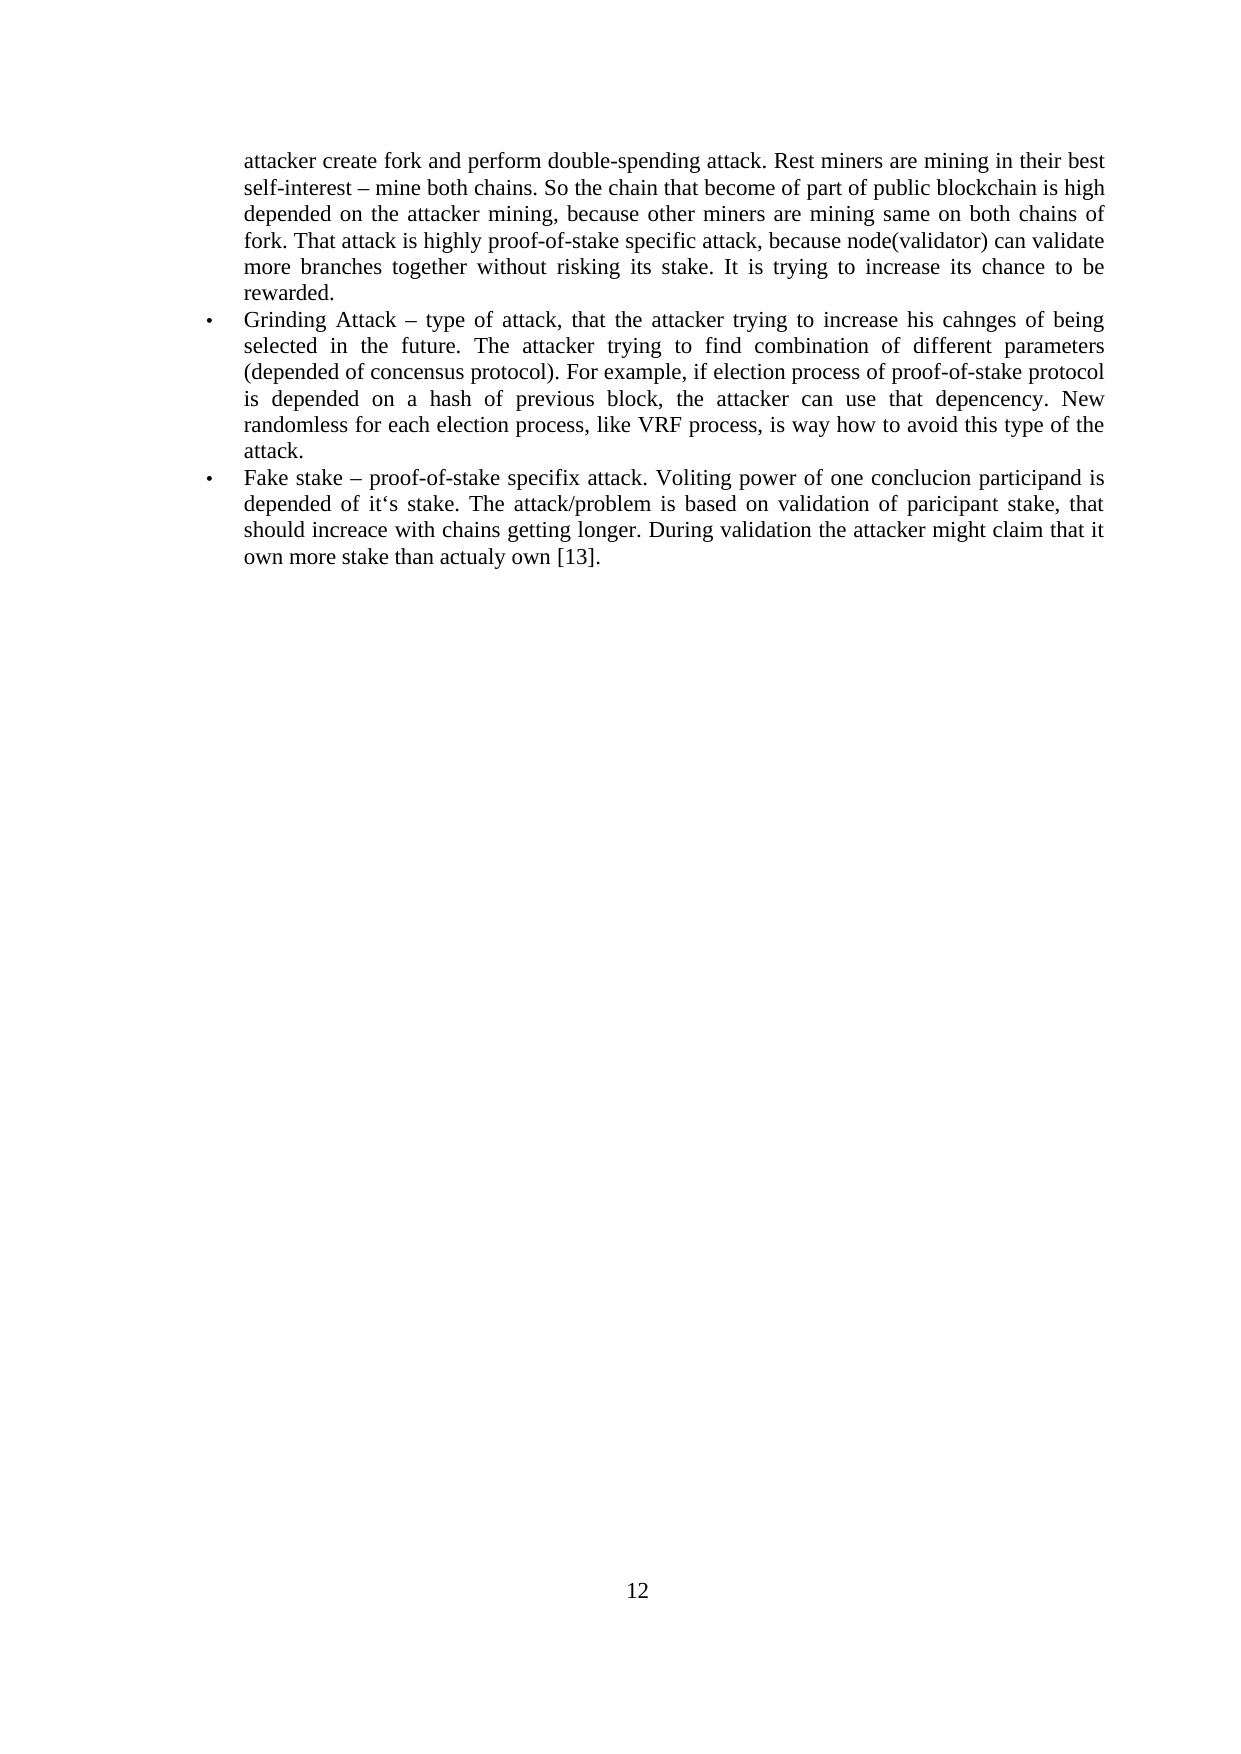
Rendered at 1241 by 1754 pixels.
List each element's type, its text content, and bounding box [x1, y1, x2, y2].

list Grinding Attack – type of attack, that the attacker trying to increase his cahnges of being selected in the future. The attacker trying to find combination of different parameters (depended of concensus protocol). For example, if election process of proof-of-stake protocol is depended on a hash of previous block, the attacker can use that depencency. New randomless for each election process, like VRF process, is way how to avoid this type of the attack. [206, 306, 1106, 464]
list Fake stake – proof-of-stake specifix attack. Voliting power of one conclucion participand is depended of it‘s stake. The attack/problem is based on validation of paricipant stake, that should increace with chains getting longer. During validation the attacker might claim that it own more stake than actualy own [13]. [206, 464, 1106, 569]
list attacker create fork and perform double-spending attack. Rest miners are mining in their best self-interest – mine both chains. So the chain that become of part of public blockchain is high depended on the attacker mining, because other miners are mining same on both chains of fork. That attack is highly proof-of-stake specific attack, because node(validator) can validate more branches together without risking its stake. It is trying to increase its chance to be rewarded. [206, 148, 1106, 306]
